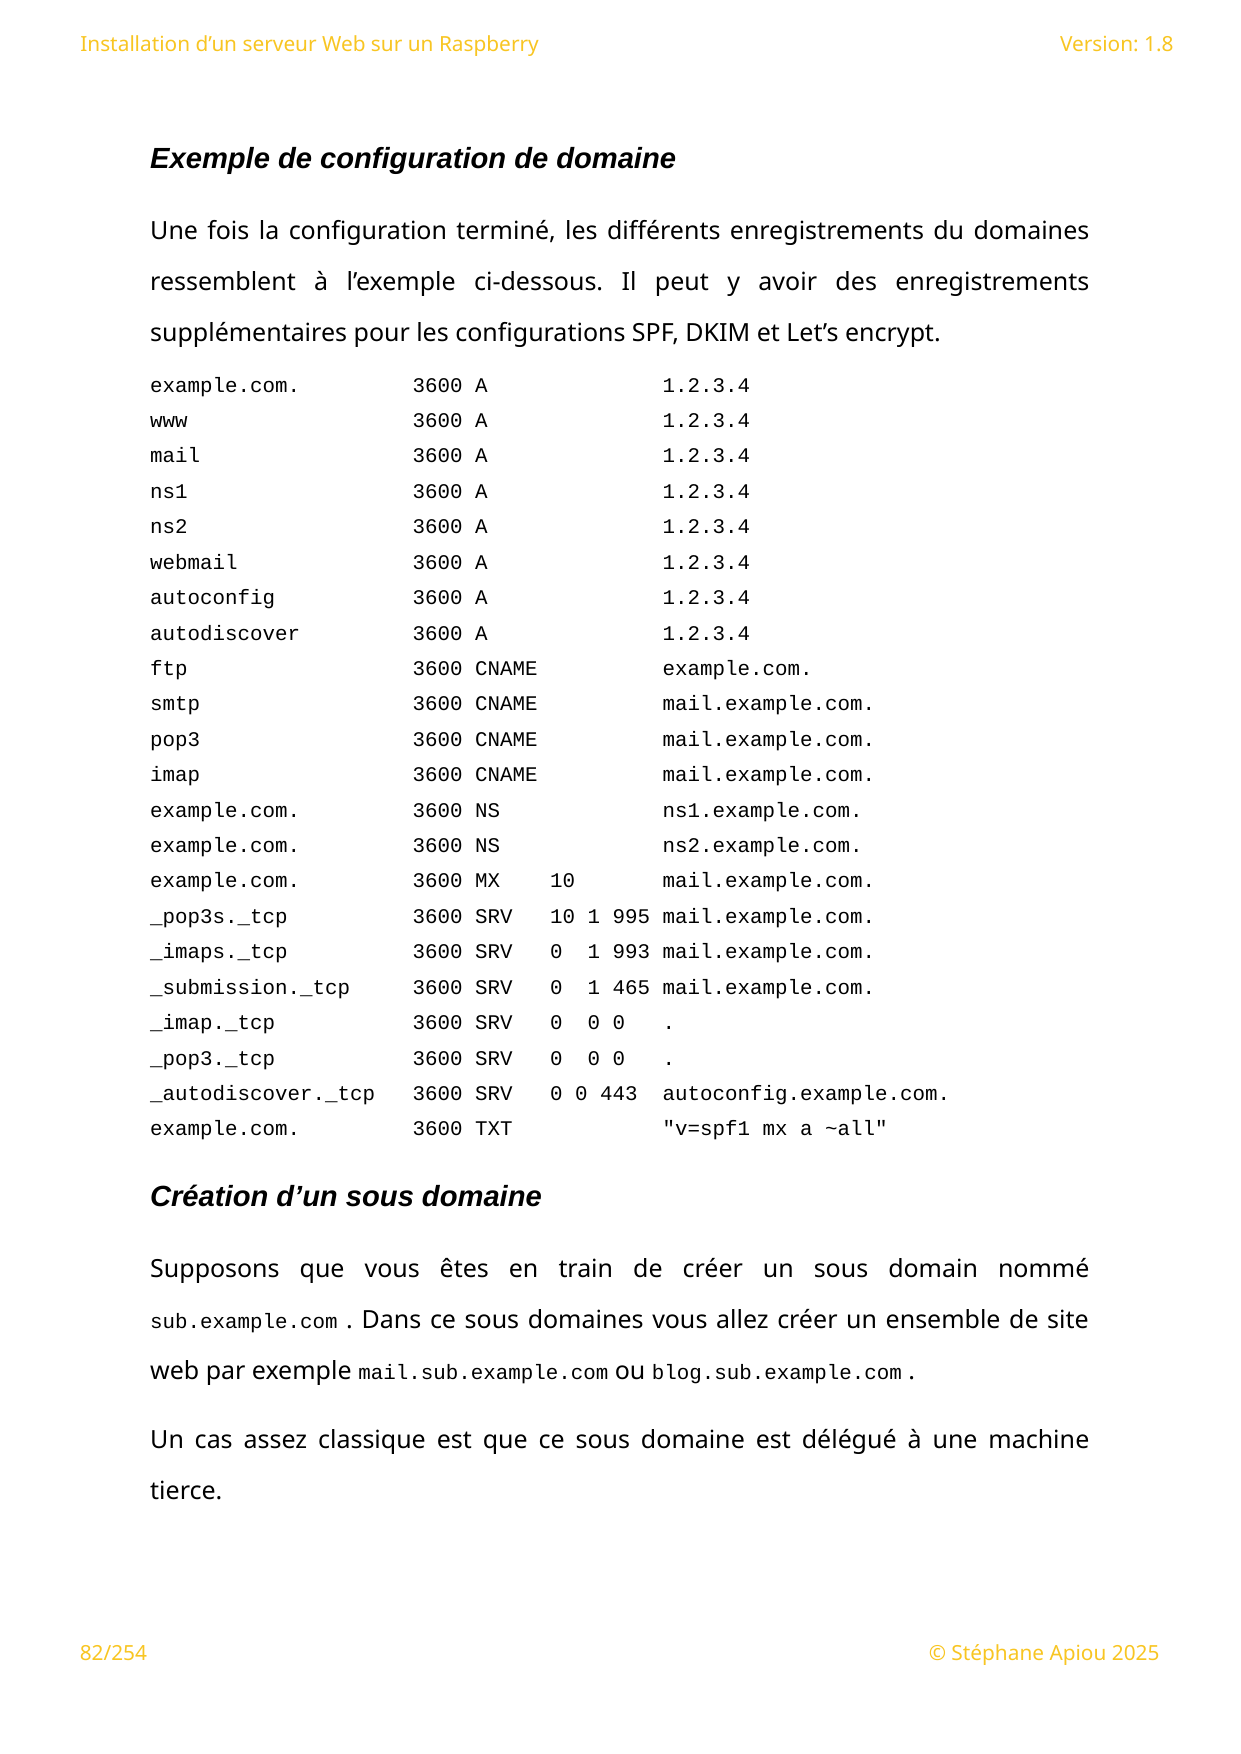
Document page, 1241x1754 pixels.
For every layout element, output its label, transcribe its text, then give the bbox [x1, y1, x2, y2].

text Un cas assez classique est que ce sous domaine est délégué à une machine tierce. [150, 1422, 1090, 1507]
text example.com. 3600 NS ns1.example.com. [150, 799, 1090, 823]
text pop3 3600 CNAME mail.example.com. [150, 729, 1090, 752]
text ftp 3600 CNAME example.com. [150, 658, 1090, 682]
text ns1 3600 A 1.2.3.4 [150, 481, 1090, 504]
text example.com. 3600 A 1.2.3.4 [150, 374, 1090, 398]
text webmail 3600 A 1.2.3.4 [150, 552, 1090, 575]
text _imap._tcp 3600 SRV 0 0 0 . [150, 1012, 1090, 1036]
text autoconfig 3600 A 1.2.3.4 [150, 587, 1090, 611]
text mail 3600 A 1.2.3.4 [150, 445, 1090, 469]
text _submission._tcp 3600 SRV 0 1 465 mail.example.com. [150, 977, 1090, 1000]
text example.com. 3600 TXT "v=spf1 mx a ~all" [150, 1118, 1090, 1142]
text imap 3600 CNAME mail.example.com. [150, 764, 1090, 788]
subtitle Exemple de configuration de domaine [150, 141, 1090, 174]
text _pop3s._tcp 3600 SRV 10 1 995 mail.example.com. [150, 906, 1090, 929]
text example.com. 3600 MX 10 mail.example.com. [150, 870, 1090, 894]
text Supposons que vous êtes en train de créer un sous domain nommé sub.example.com . Dans ce sous domaines vous allez créer un ensemble de site web par exemple mail.sub.example.com ou blog.sub.example.com . [150, 1251, 1090, 1387]
text www 3600 A 1.2.3.4 [150, 410, 1090, 434]
text Une fois la configuration terminé, les différents enregistrements du domaines ressemblent à l’exemple ci-dessous. Il peut y avoir des enregistrements supplémentaires pour les configurations SPF, DKIM et Let’s encrypt. [150, 212, 1090, 349]
subtitle Création d’un sous domaine [150, 1179, 1090, 1212]
text _imaps._tcp 3600 SRV 0 1 993 mail.example.com. [150, 941, 1090, 965]
text example.com. 3600 NS ns2.example.com. [150, 835, 1090, 859]
text autodiscover 3600 A 1.2.3.4 [150, 622, 1090, 646]
text smtp 3600 CNAME mail.example.com. [150, 693, 1090, 717]
text _pop3._tcp 3600 SRV 0 0 0 . [150, 1047, 1090, 1071]
text _autodiscover._tcp 3600 SRV 0 0 443 autoconfig.example.com. [150, 1083, 1090, 1107]
text ns2 3600 A 1.2.3.4 [150, 516, 1090, 540]
